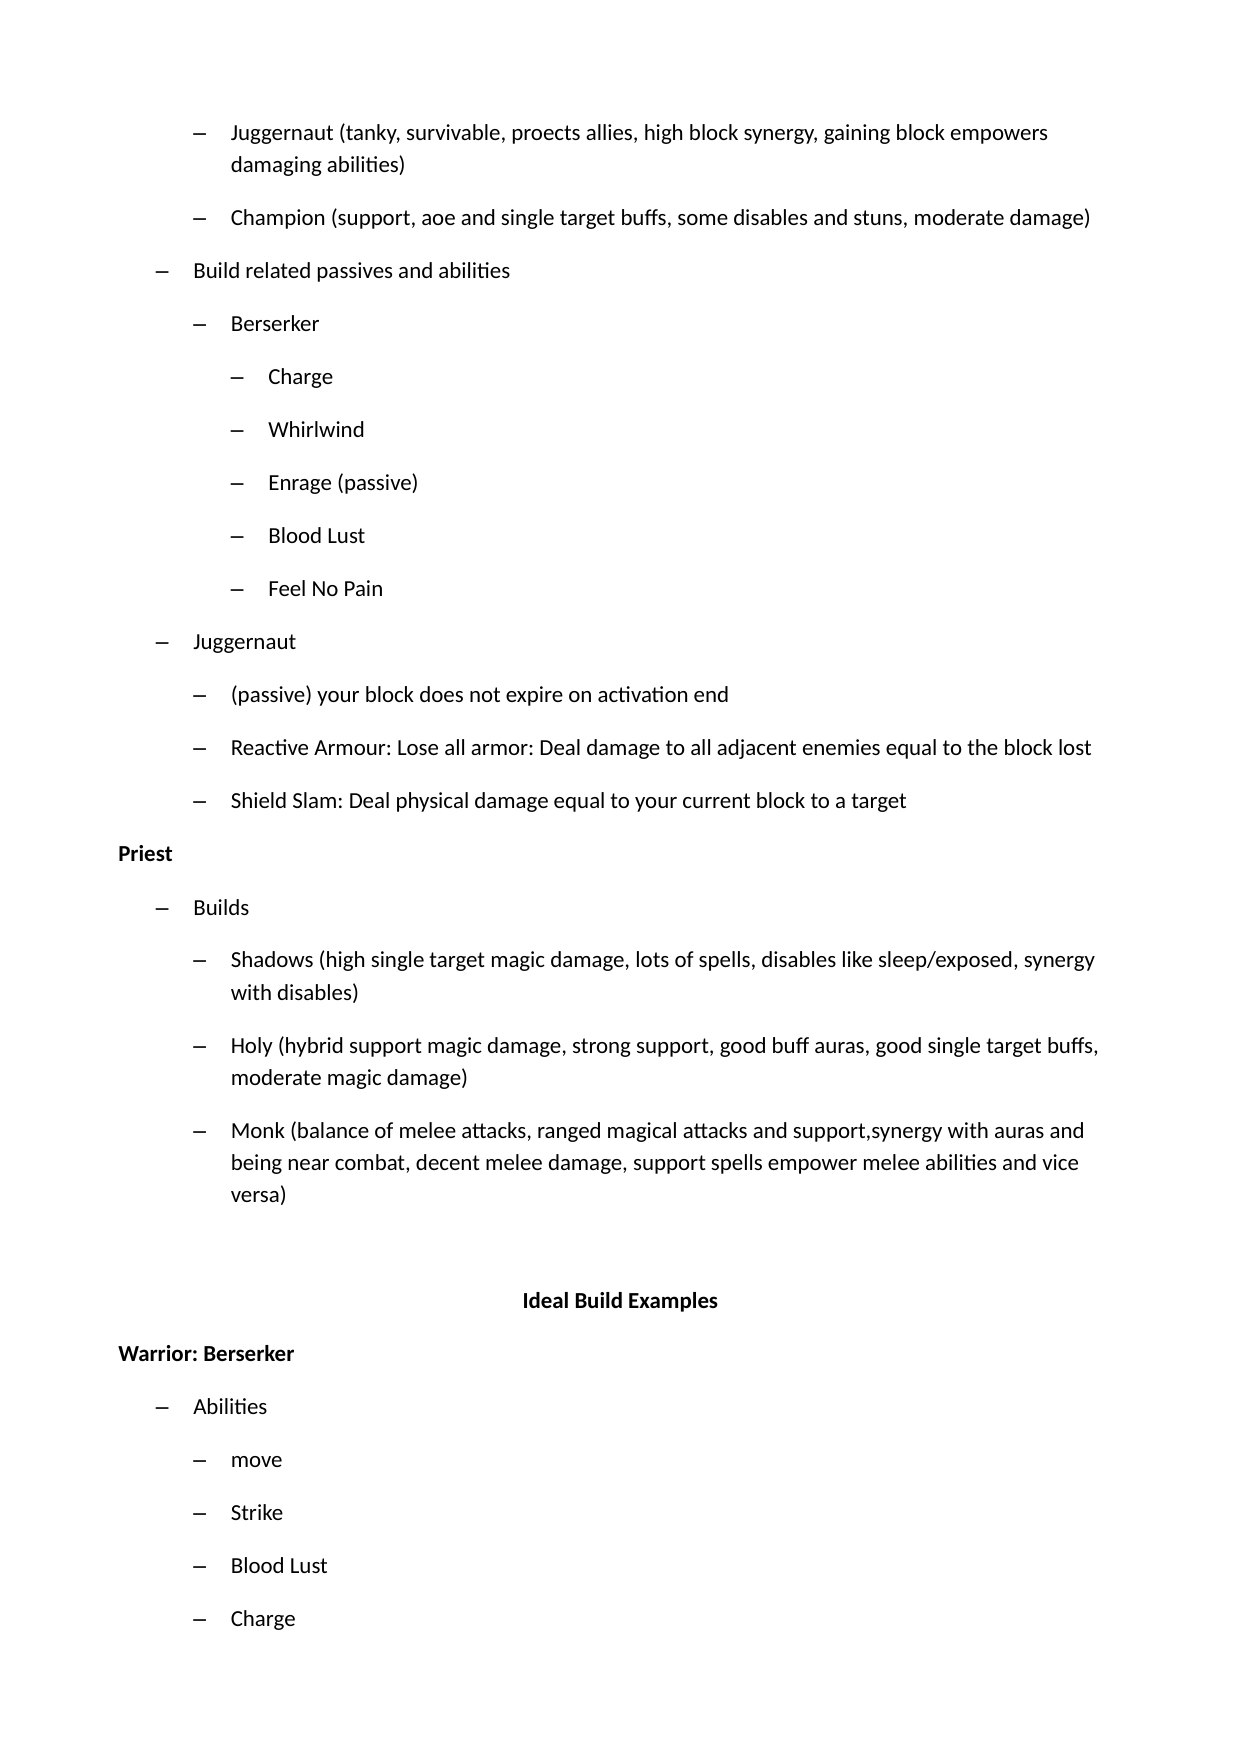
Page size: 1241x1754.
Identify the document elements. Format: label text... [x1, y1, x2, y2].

list Monk (balance of melee attacks, ranged magical attacks and support,synergy with auras and being near combat, decent melee damage, support spells empower melee abilities and vice versa) [193, 1116, 1122, 1208]
list Shadows (high single target magic damage, lots of spells, disables like sleep/exposed, synergy with disables) [193, 946, 1122, 1006]
list Shield Slam: Deal physical damage equal to your current block to a target [193, 787, 1122, 814]
list Blood Lust [193, 1552, 1122, 1579]
list Charge [231, 362, 1122, 390]
list Build related passives and abilities [156, 256, 1122, 284]
text Priest [118, 839, 1122, 868]
list Feel No Pain [231, 574, 1122, 602]
list Whirlwind [231, 415, 1122, 443]
list Juggernaut [156, 627, 1122, 656]
list Abilities [156, 1392, 1122, 1421]
list Reactive Armour: Lose all armor: Deal damage to all adjacent enemies equal to the block lost [193, 733, 1122, 762]
list Berserker [193, 309, 1122, 337]
list (passive) your block does not expire on activation end [193, 681, 1122, 708]
list Holy (hybrid support magic damage, strong support, good buff auras, good single target buffs, moderate magic damage) [193, 1031, 1122, 1091]
list Blood Lust [231, 521, 1122, 549]
list Builds [156, 893, 1122, 921]
list Charge [193, 1604, 1122, 1633]
list Enrage (passive) [231, 468, 1122, 496]
list Champion (support, aoe and single target buffs, some disables and stuns, moderate damage) [193, 203, 1122, 231]
text Warrior: Berserker [118, 1339, 1122, 1367]
list move [193, 1446, 1122, 1473]
list Juggernaut (tanky, survivable, proects allies, high block synergy, gaining block empowers damaging abilities) [193, 118, 1122, 178]
text Ideal Build Examples [118, 1286, 1122, 1314]
list Strike [193, 1498, 1122, 1527]
